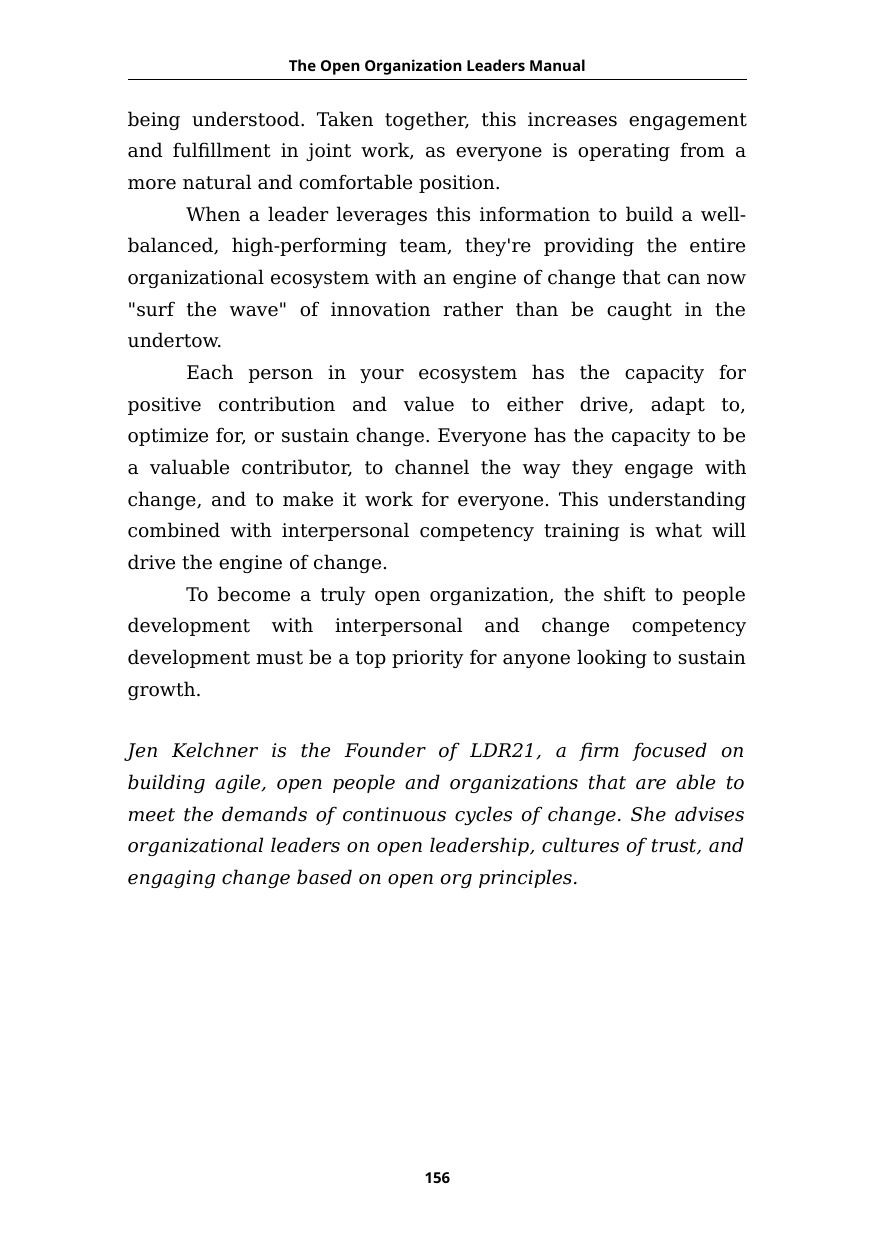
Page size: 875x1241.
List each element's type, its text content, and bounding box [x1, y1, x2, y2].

text being understood. Taken together, this increases engagement and fulfillment in joint work, as everyone is operating from a more natural and comfortable position. [127, 109, 747, 194]
text When a leader leverages this information to build a well-balanced, high-performing team, they're providing the entire organizational ecosystem with an engine of change that can now "surf the wave" of innovation rather than be caught in the undertow. [127, 204, 747, 352]
text To become a truly open organization, the shift to people development with interpersonal and change competency development must be a top priority for anyone looking to sustain growth. [127, 584, 747, 701]
text Jen Kelchner is the Founder of LDR21, a firm focused on building agile, open people and organizations that are able to meet the demands of continuous cycles of change. She advises organizational leaders on open leadership, cultures of trust, and engaging change based on open org principles. [127, 740, 747, 889]
text Each person in your ecosystem has the capacity for positive contribution and value to either drive, adapt to, optimize for, or sustain change. Everyone has the capacity to be a valuable contributor, to channel the way they engage with change, and to make it work for everyone. This understanding combined with interpersonal competency training is what will drive the engine of change. [127, 362, 747, 574]
